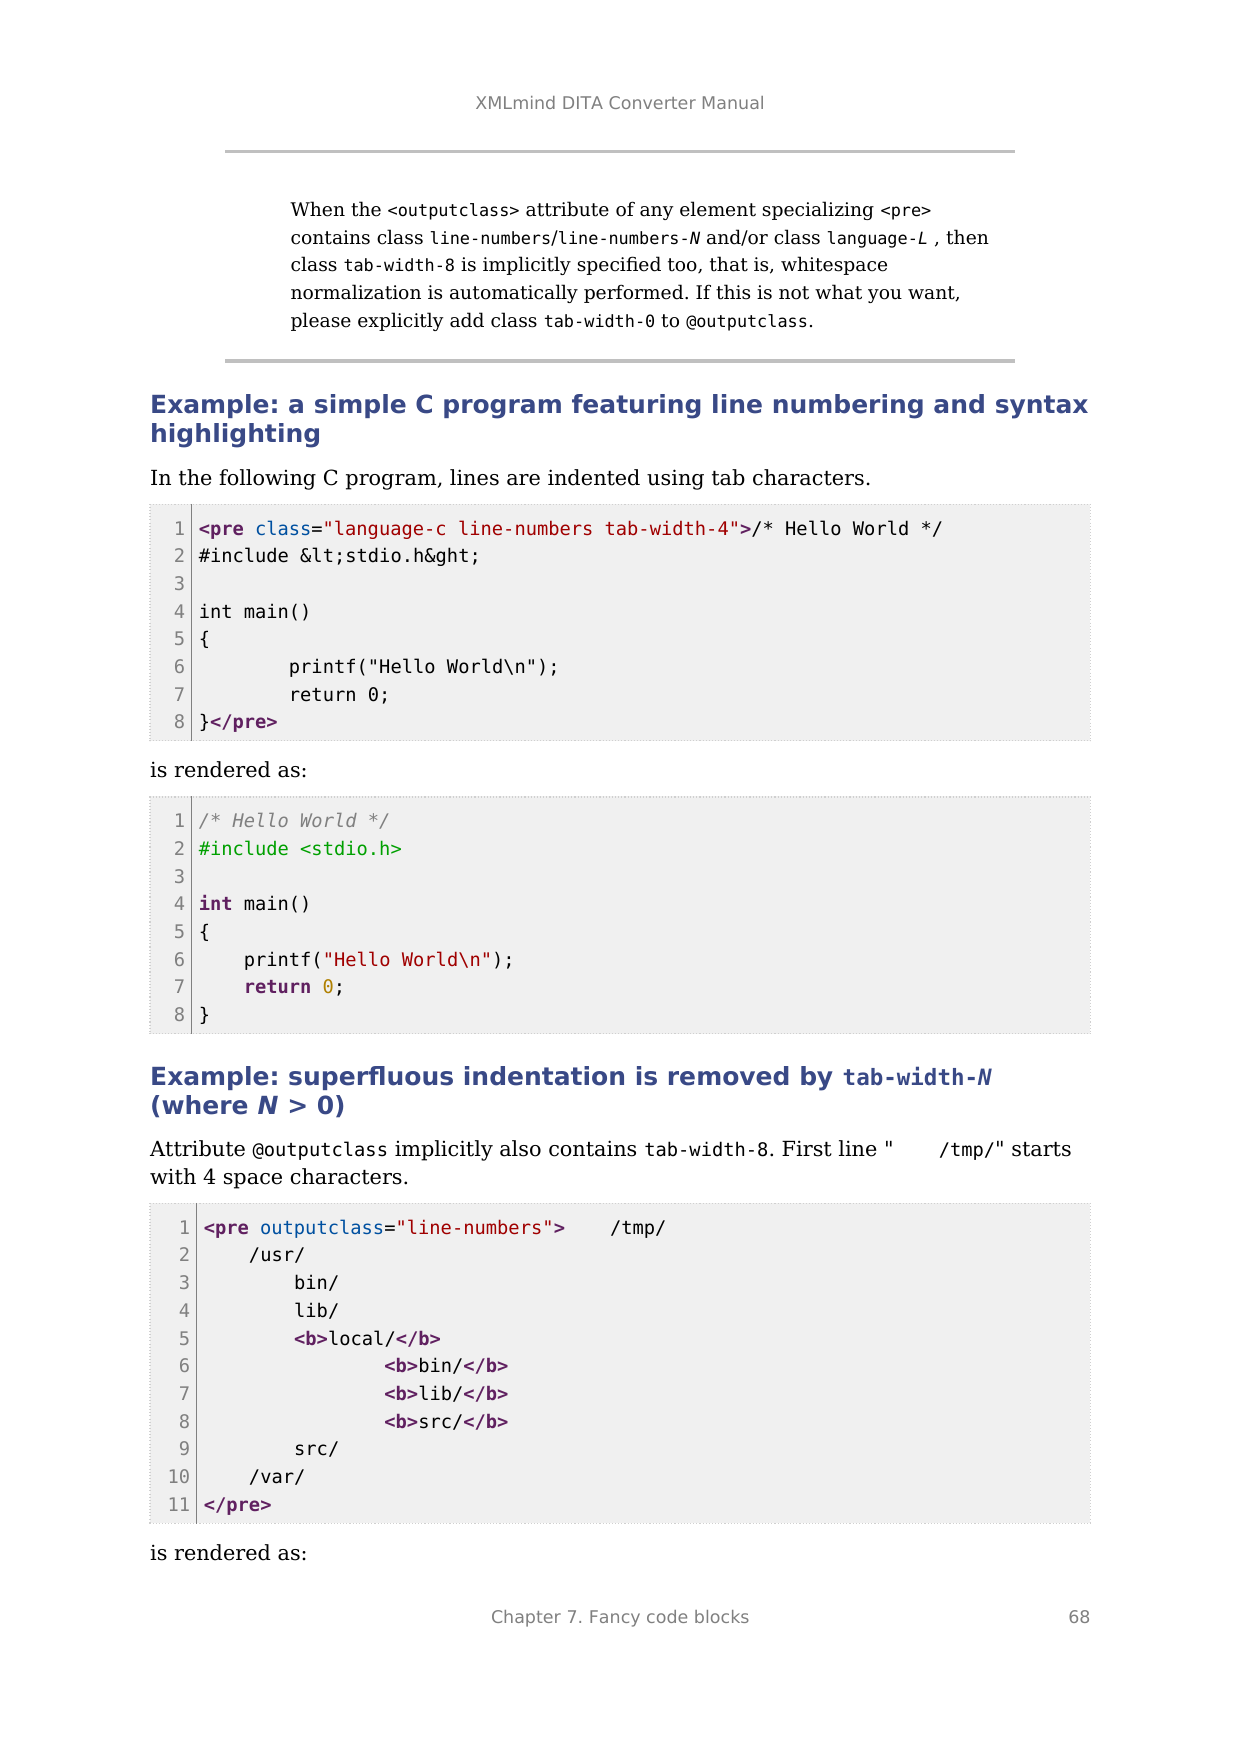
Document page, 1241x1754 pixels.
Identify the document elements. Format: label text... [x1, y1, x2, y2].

table_header When the <outputclass> attribute of any element specializing <pre> contains class line-numbers/line-numbers-N and/or class language-L , then class tab-width-8 is implicitly specified too, that is, whitespace normalization is automatically performed. If this is not what you want, please explicitly add class tab-width-0 to @outputclass. [290, 153, 1015, 359]
text Example: superfluous indentation is removed by tab-width-N (where N > 0) [150, 1062, 1090, 1120]
table_header 1 2 3 4 5 6 7 8 [150, 504, 191, 740]
table_header /* Hello World */ #include <stdio.h> int main() { printf("Hello World\n"); return 0; } [192, 796, 1090, 1033]
table_header 1 2 3 4 5 6 7 8 [150, 796, 191, 1033]
text Attribute @outputclass implicitly also contains tab-width-8. First line " /tmp/" starts with 4 space characters. [150, 1134, 1090, 1189]
table_header <pre class="language-c line-numbers tab-width-4">/* Hello World */ #include &lt;stdio.h&ght; int main() { printf("Hello World\n"); return 0; }</pre> [192, 504, 1090, 740]
table_header [225, 153, 290, 359]
table_header <pre outputclass="line-numbers"> /tmp/ /usr/ bin/ lib/ <b>local/</b> <b>bin/</b> <b>lib/</b> <b>src/</b> src/ /var/ </pre> [197, 1203, 1090, 1522]
table_header 1 2 3 4 5 6 7 8 9 10 11 [150, 1203, 196, 1522]
text is rendered as: [150, 755, 1090, 783]
text In the following C program, lines are indented using tab characters. [150, 462, 1090, 490]
text is rendered as: [150, 1537, 1090, 1565]
text Example: a simple C program featuring line numbering and syntax highlighting [150, 390, 1090, 448]
